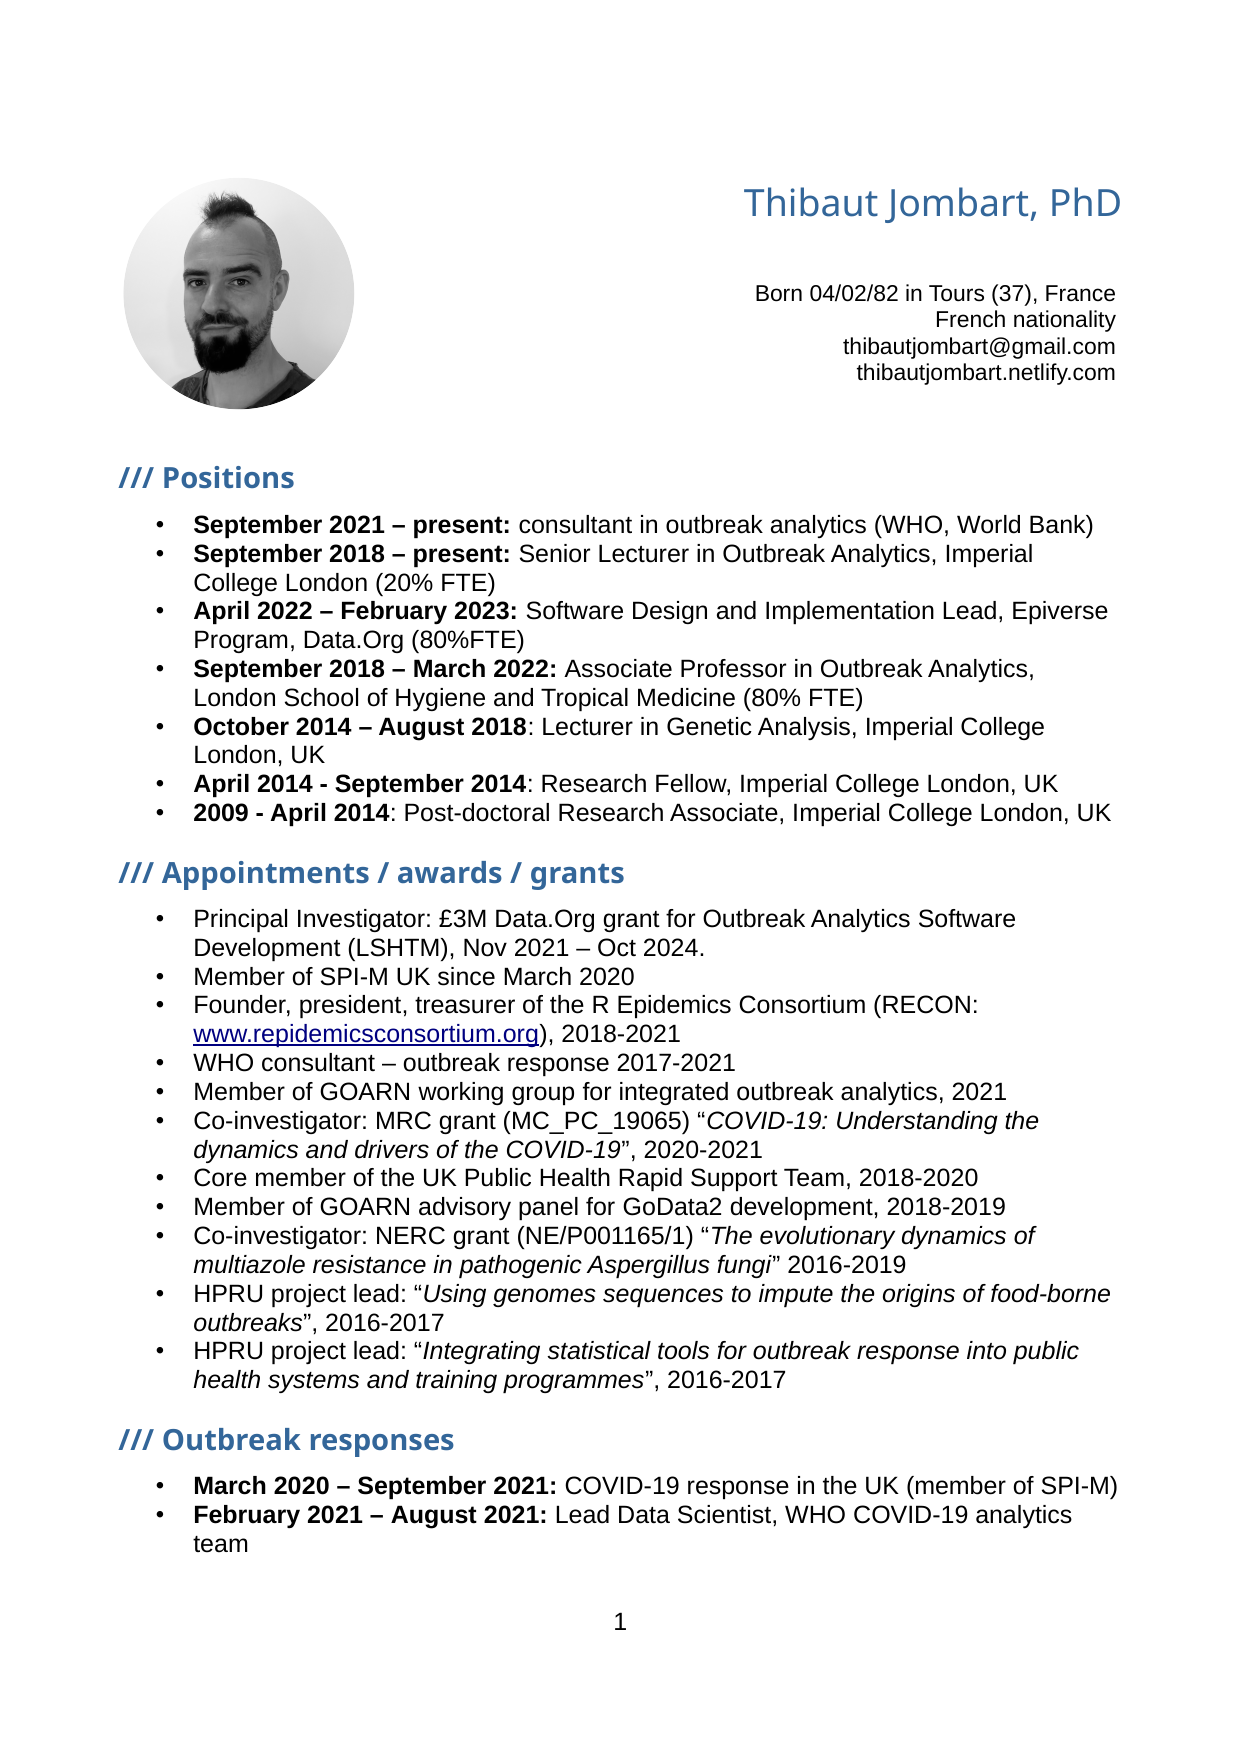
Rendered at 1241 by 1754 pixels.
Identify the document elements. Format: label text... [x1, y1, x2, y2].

list September 2018 – March 2022: Associate Professor in Outbreak Analytics, London School of Hygiene and Tropical Medicine (80% FTE) [156, 654, 1122, 712]
table_header Thibaut Jombart, PhD Born 04/02/82 in Tours (37), France French nationality thibautjombart@gmail.com thibautjombart.netlify.com [620, 176, 1122, 433]
list Founder, president, treasurer of the R Epidemics Consortium (RECON: www.repidemicsconsortium.org), 2018-2021 [156, 991, 1122, 1048]
list Co-investigator: NERC grant (NE/P001165/1) “The evolutionary dynamics of multiazole resistance in pathogenic Aspergillus fungi” 2016-2019 [156, 1221, 1122, 1279]
list September 2021 – present: consultant in outbreak analytics (WHO, World Bank) [156, 510, 1122, 539]
list HPRU project lead: “Integrating statistical tools for outbreak response into public health systems and training programmes”, 2016-2017 [156, 1336, 1122, 1394]
list Member of GOARN advisory panel for GoData2 development, 2018-2019 [156, 1192, 1122, 1221]
list WHO consultant – outbreak response 2017-2021 [156, 1048, 1122, 1077]
list Member of GOARN working group for integrated outbreak analytics, 2021 [156, 1077, 1122, 1106]
picture [120, 176, 356, 411]
list September 2018 – present: Senior Lecturer in Outbreak Analytics, Imperial College London (20% FTE) [156, 539, 1122, 596]
table_header [118, 176, 620, 433]
list HPRU project lead: “Using genomes sequences to impute the origins of food-borne outbreaks”, 2016-2017 [156, 1279, 1122, 1336]
subtitle /// Appointments / awards / grants [118, 852, 1122, 892]
list February 2021 – August 2021: Lead Data Scientist, WHO COVID-19 analytics team [156, 1500, 1122, 1558]
subtitle /// Outbreak responses [118, 1419, 1122, 1459]
list April 2022 – February 2023: Software Design and Implementation Lead, Epiverse Program, Data.Org (80%FTE) [156, 596, 1122, 654]
list 2009 - April 2014: Post-doctoral Research Associate, Imperial College London, UK [156, 798, 1122, 827]
list April 2014 - September 2014: Research Fellow, Imperial College London, UK [156, 769, 1122, 798]
subtitle /// Positions [118, 458, 1122, 497]
list Member of SPI-M UK since March 2020 [156, 962, 1122, 991]
list Core member of the UK Public Health Rapid Support Team, 2018-2020 [156, 1163, 1122, 1192]
list Principal Investigator: £3M Data.Org grant for Outbreak Analytics Software Development (LSHTM), Nov 2021 – Oct 2024. [156, 904, 1122, 962]
list March 2020 – September 2021: COVID-19 response in the UK (member of SPI-M) [156, 1471, 1122, 1500]
list Co-investigator: MRC grant (MC_PC_19065) “COVID-19: Understanding the dynamics and drivers of the COVID-19”, 2020-2021 [156, 1106, 1122, 1163]
list October 2014 – August 2018: Lecturer in Genetic Analysis, Imperial College London, UK [156, 712, 1122, 769]
